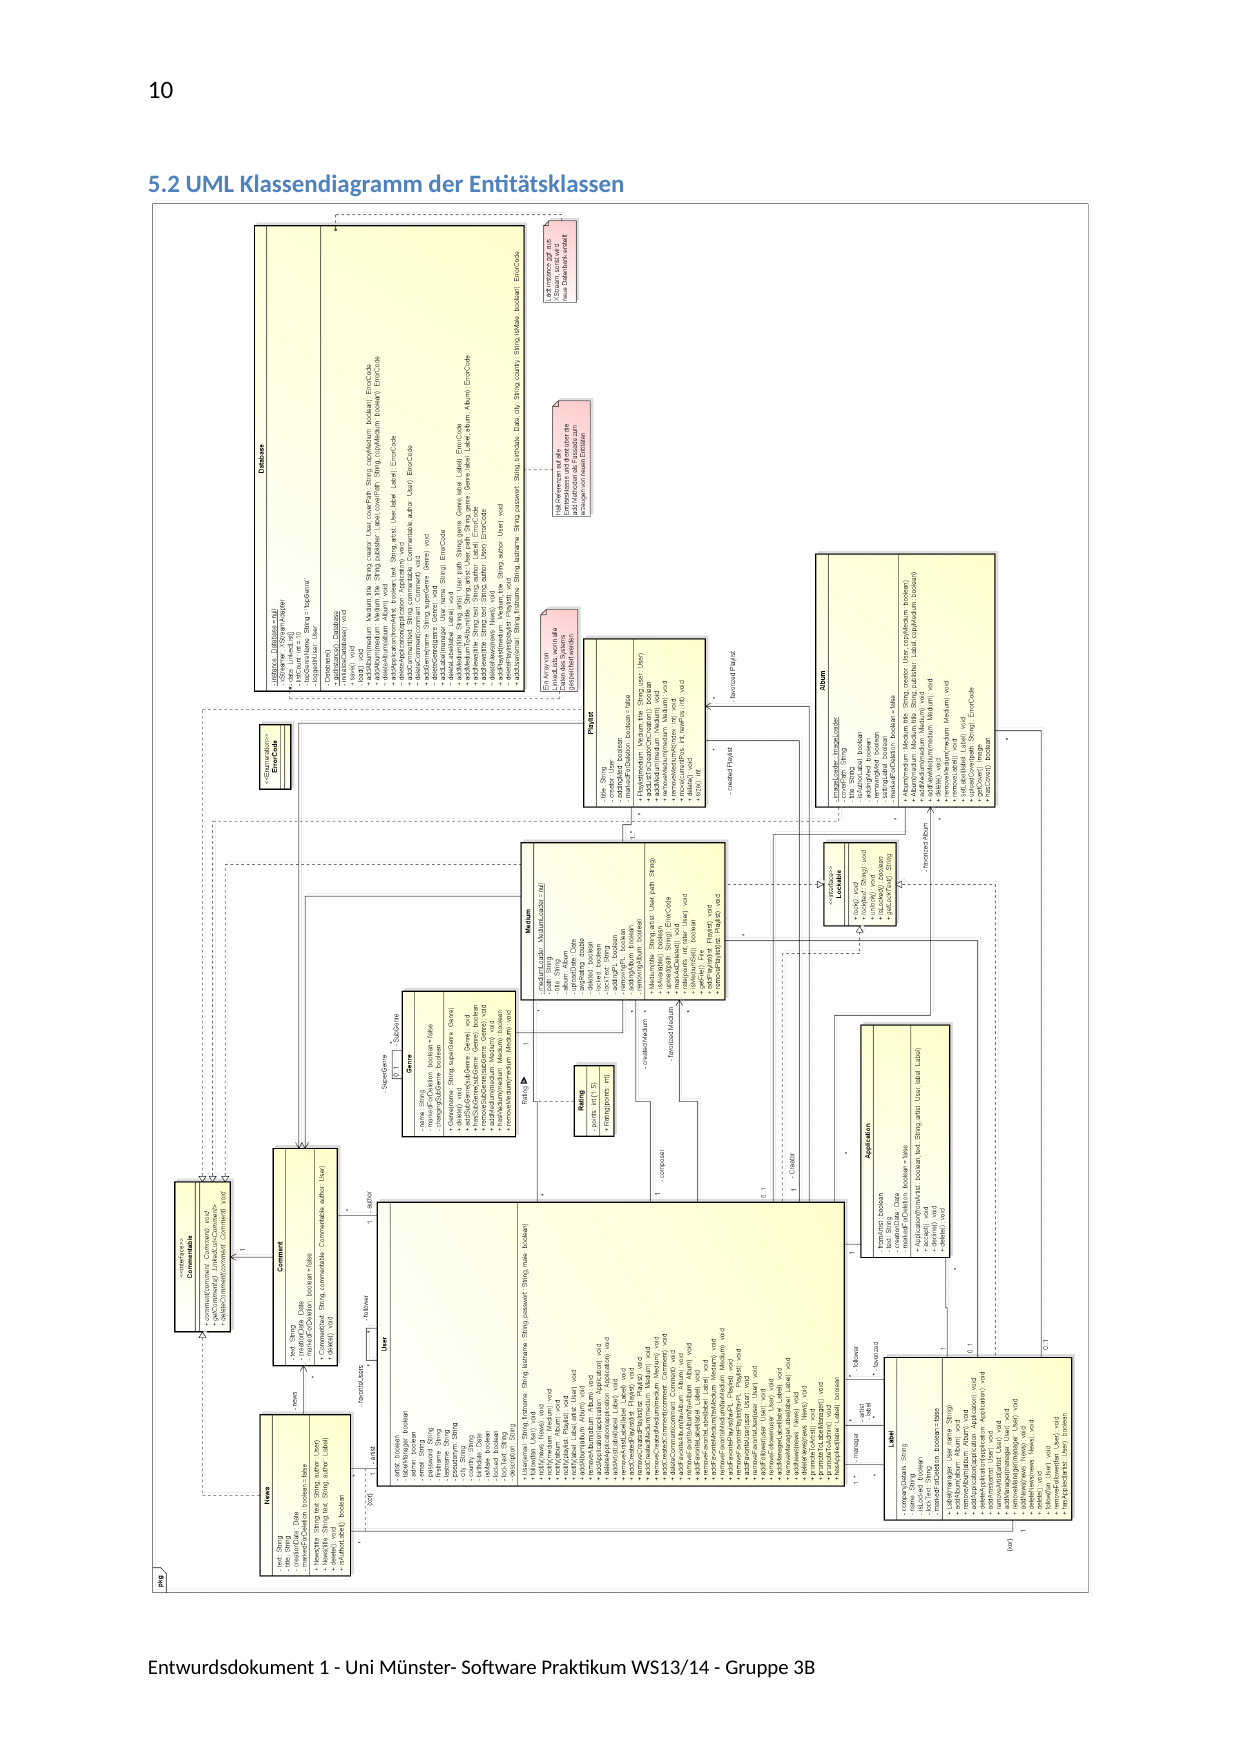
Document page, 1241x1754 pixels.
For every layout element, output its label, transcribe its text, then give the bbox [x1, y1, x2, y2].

subtitle 5.2 UML Klassendiagramm der Entitätsklassen [148, 168, 1093, 198]
picture [147, 198, 1093, 1598]
